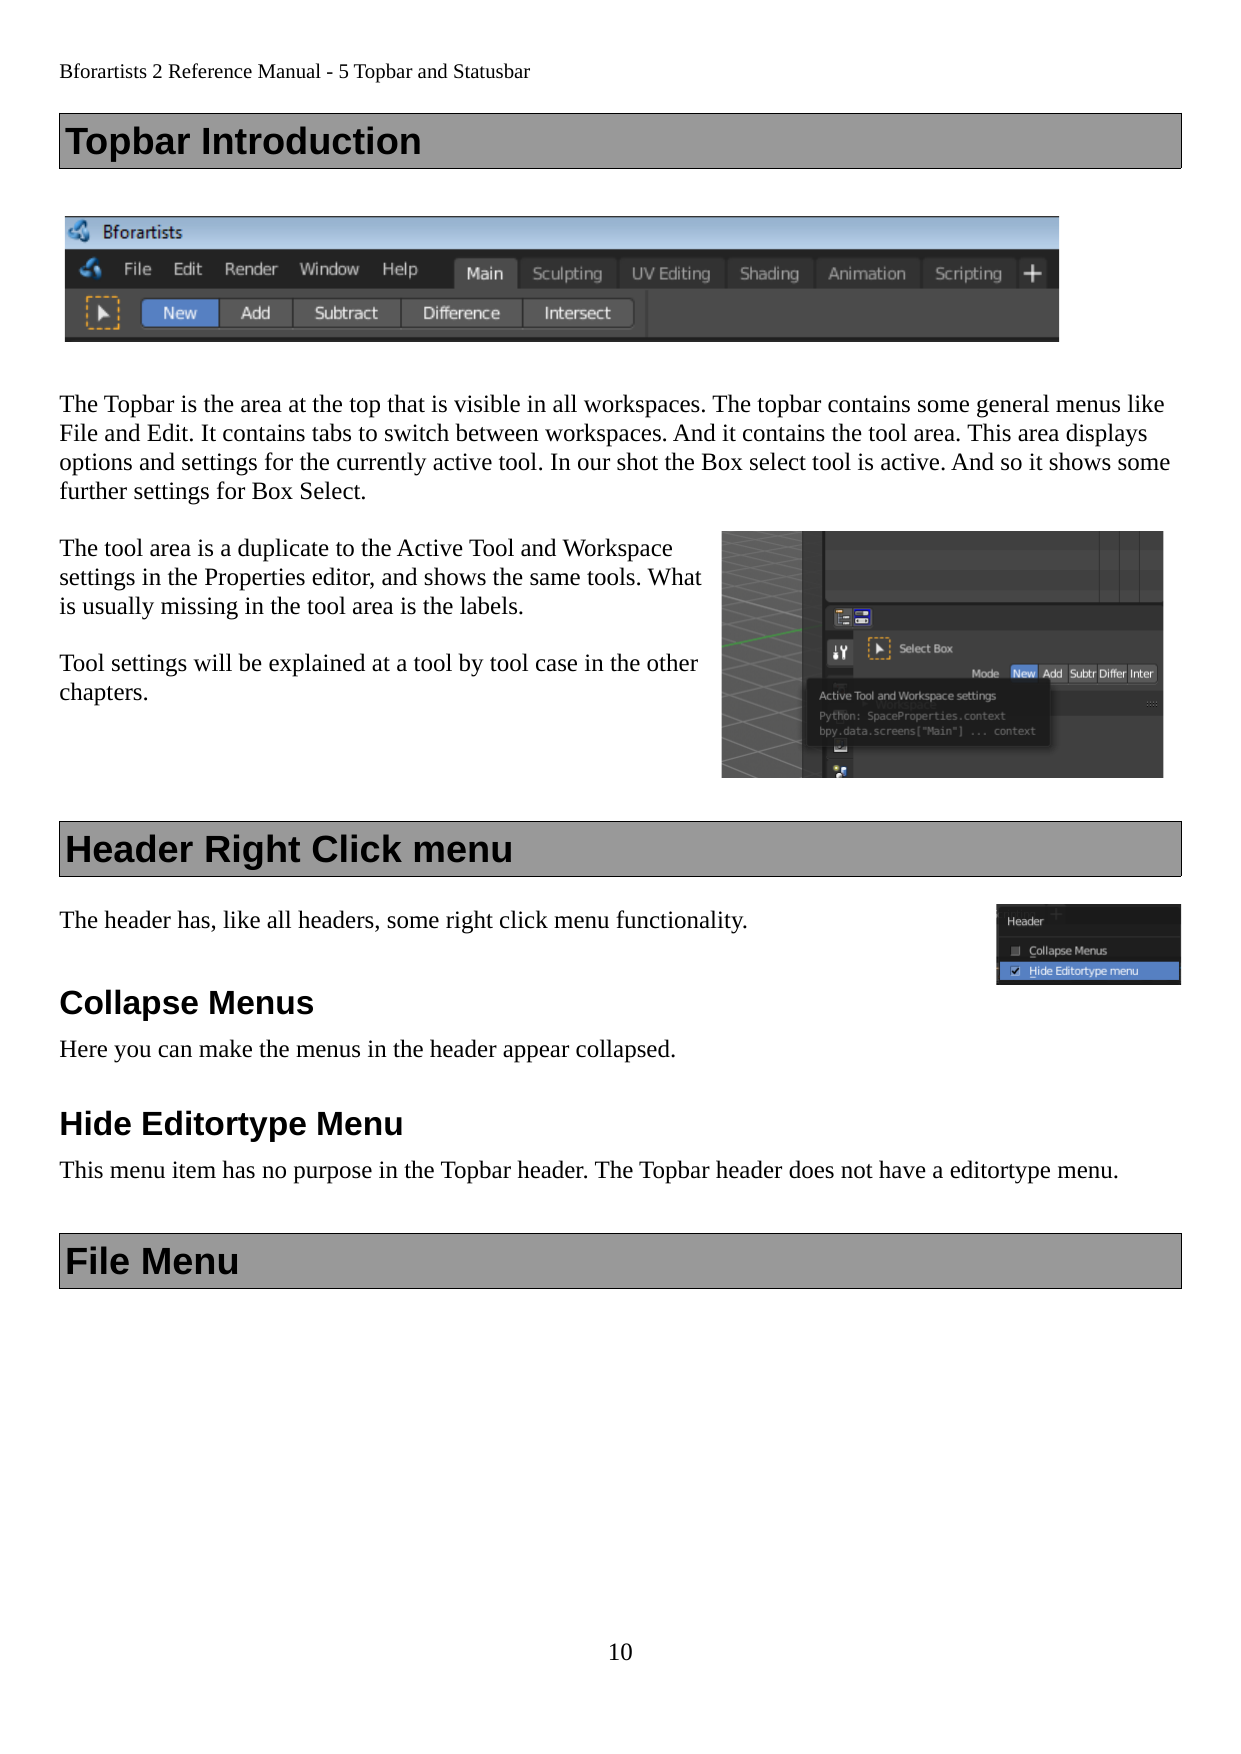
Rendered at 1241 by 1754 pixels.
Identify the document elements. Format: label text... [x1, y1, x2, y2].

subtitle Hide Editortype Menu [59, 1104, 1181, 1143]
list The tool area is a duplicate to the Active Tool and Workspace settings in the Properties editor, and shows the same tools. What is usually missing in the tool area is the labels. [59, 533, 721, 619]
subtitle Collapse Menus [59, 983, 1181, 1022]
table_header File Menu [60, 1234, 1181, 1288]
text The header has, like all headers, some right click menu functionality. [59, 905, 996, 933]
picture [721, 531, 1164, 778]
table_header Header Right Click menu [60, 822, 1181, 876]
picture [64, 216, 1060, 342]
text This menu item has no purpose in the Topbar header. The Topbar header does not have a editortype menu. [59, 1155, 1181, 1184]
text Here you can make the menus in the header appear collapsed. [59, 1034, 1181, 1063]
list The Topbar is the area at the top that is visible in all workspaces. The topbar contains some general menus like File and Edit. It contains tabs to switch between workspaces. And it contains the tool area. This area displays options and settings for the currently active tool. In our shot the Box select tool is active. And so it shows some further settings for Box Select. [59, 389, 1181, 504]
picture [996, 904, 1182, 985]
table_header Topbar Introduction [60, 114, 1181, 168]
list Tool settings will be explained at a tool by tool case in the other chapters. [59, 648, 721, 706]
